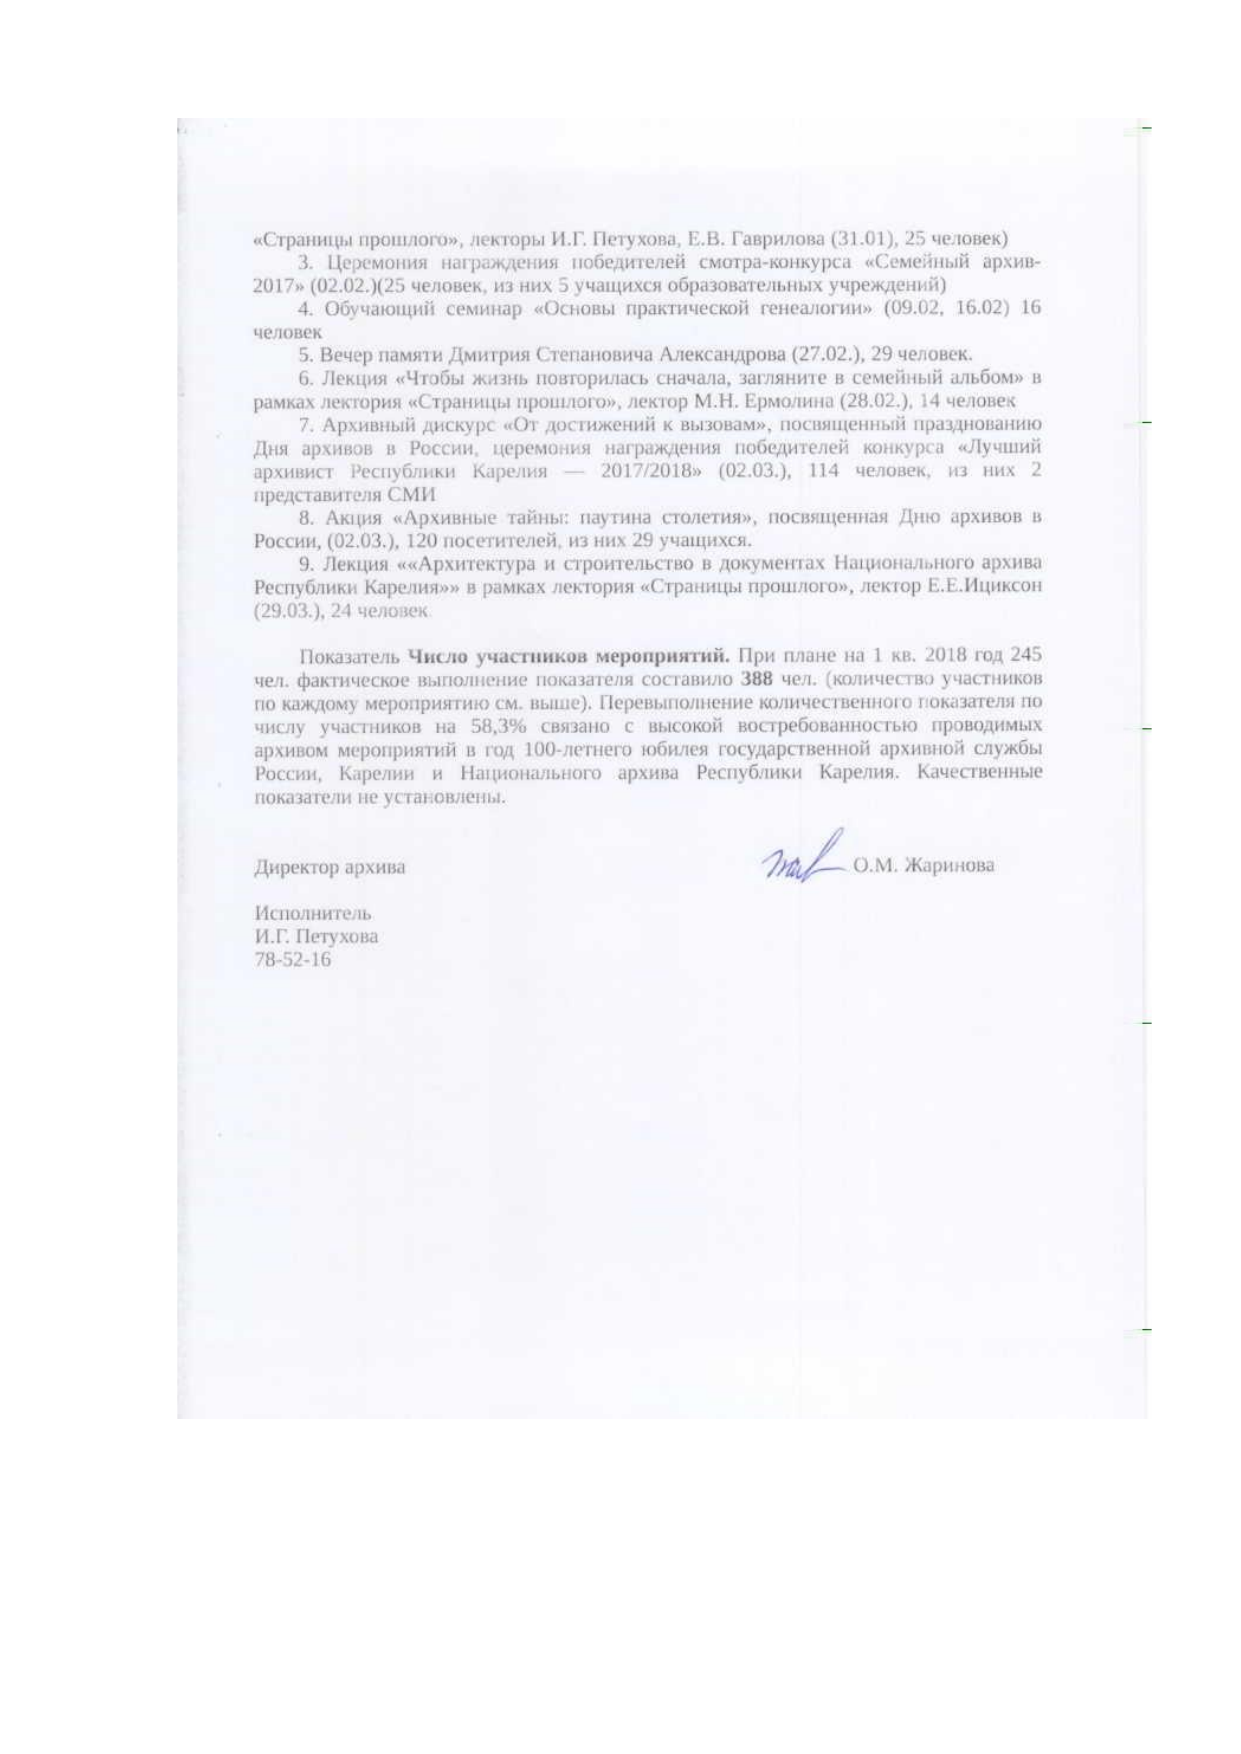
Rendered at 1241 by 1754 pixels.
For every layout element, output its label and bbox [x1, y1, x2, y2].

picture [177, 118, 1152, 1419]
